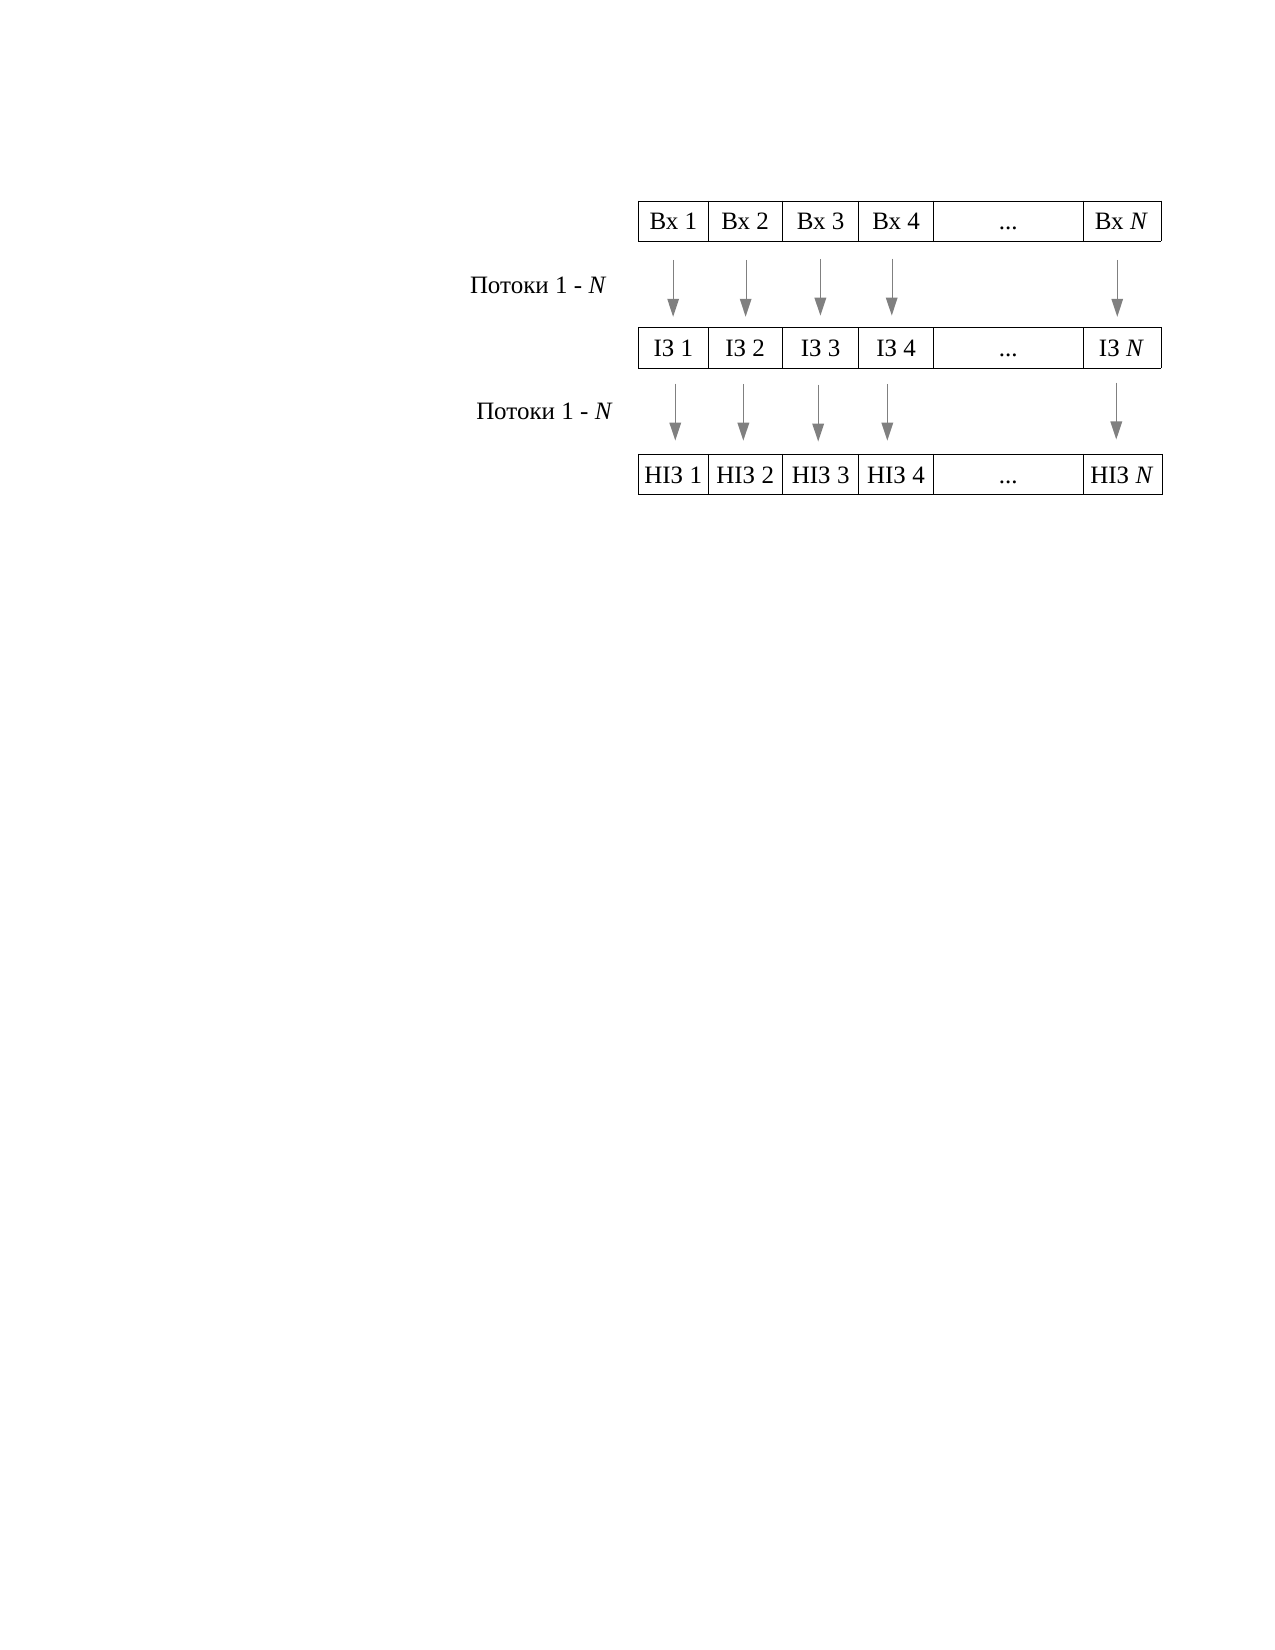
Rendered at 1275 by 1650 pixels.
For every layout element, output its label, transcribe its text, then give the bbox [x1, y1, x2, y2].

table_header НІЗ 4 [859, 455, 933, 494]
text [674, 270, 746, 298]
text [888, 396, 1116, 425]
table_header ІЗ 4 [859, 328, 933, 368]
table_header НІЗ 1 [639, 455, 708, 494]
text [1118, 270, 1157, 298]
text [821, 270, 892, 298]
table_header НІЗ 3 [783, 455, 858, 494]
text Потоки 1 - N [118, 270, 673, 298]
text [1117, 396, 1157, 425]
text [747, 270, 820, 298]
table_header ІЗ N [1084, 328, 1161, 368]
table_header Вх 4 [859, 202, 933, 241]
table_header ІЗ 3 [783, 328, 858, 368]
table_header НІЗ 2 [709, 455, 782, 494]
text [893, 270, 1117, 298]
table_header ... [934, 328, 1083, 368]
table_header Вх 1 [639, 202, 708, 241]
text [819, 396, 887, 425]
table_header ... [934, 455, 1083, 494]
table_header НІЗ N [1084, 455, 1162, 494]
table_header ІЗ 1 [639, 328, 708, 368]
text [676, 396, 743, 425]
table_header Вх N [1084, 202, 1161, 241]
text Потоки 1 - N [118, 396, 675, 425]
table_header Вх 3 [783, 202, 858, 241]
text [744, 396, 818, 425]
table_header Вх 2 [709, 202, 782, 241]
table_header ІЗ 2 [709, 328, 782, 368]
table_header ... [934, 202, 1083, 241]
